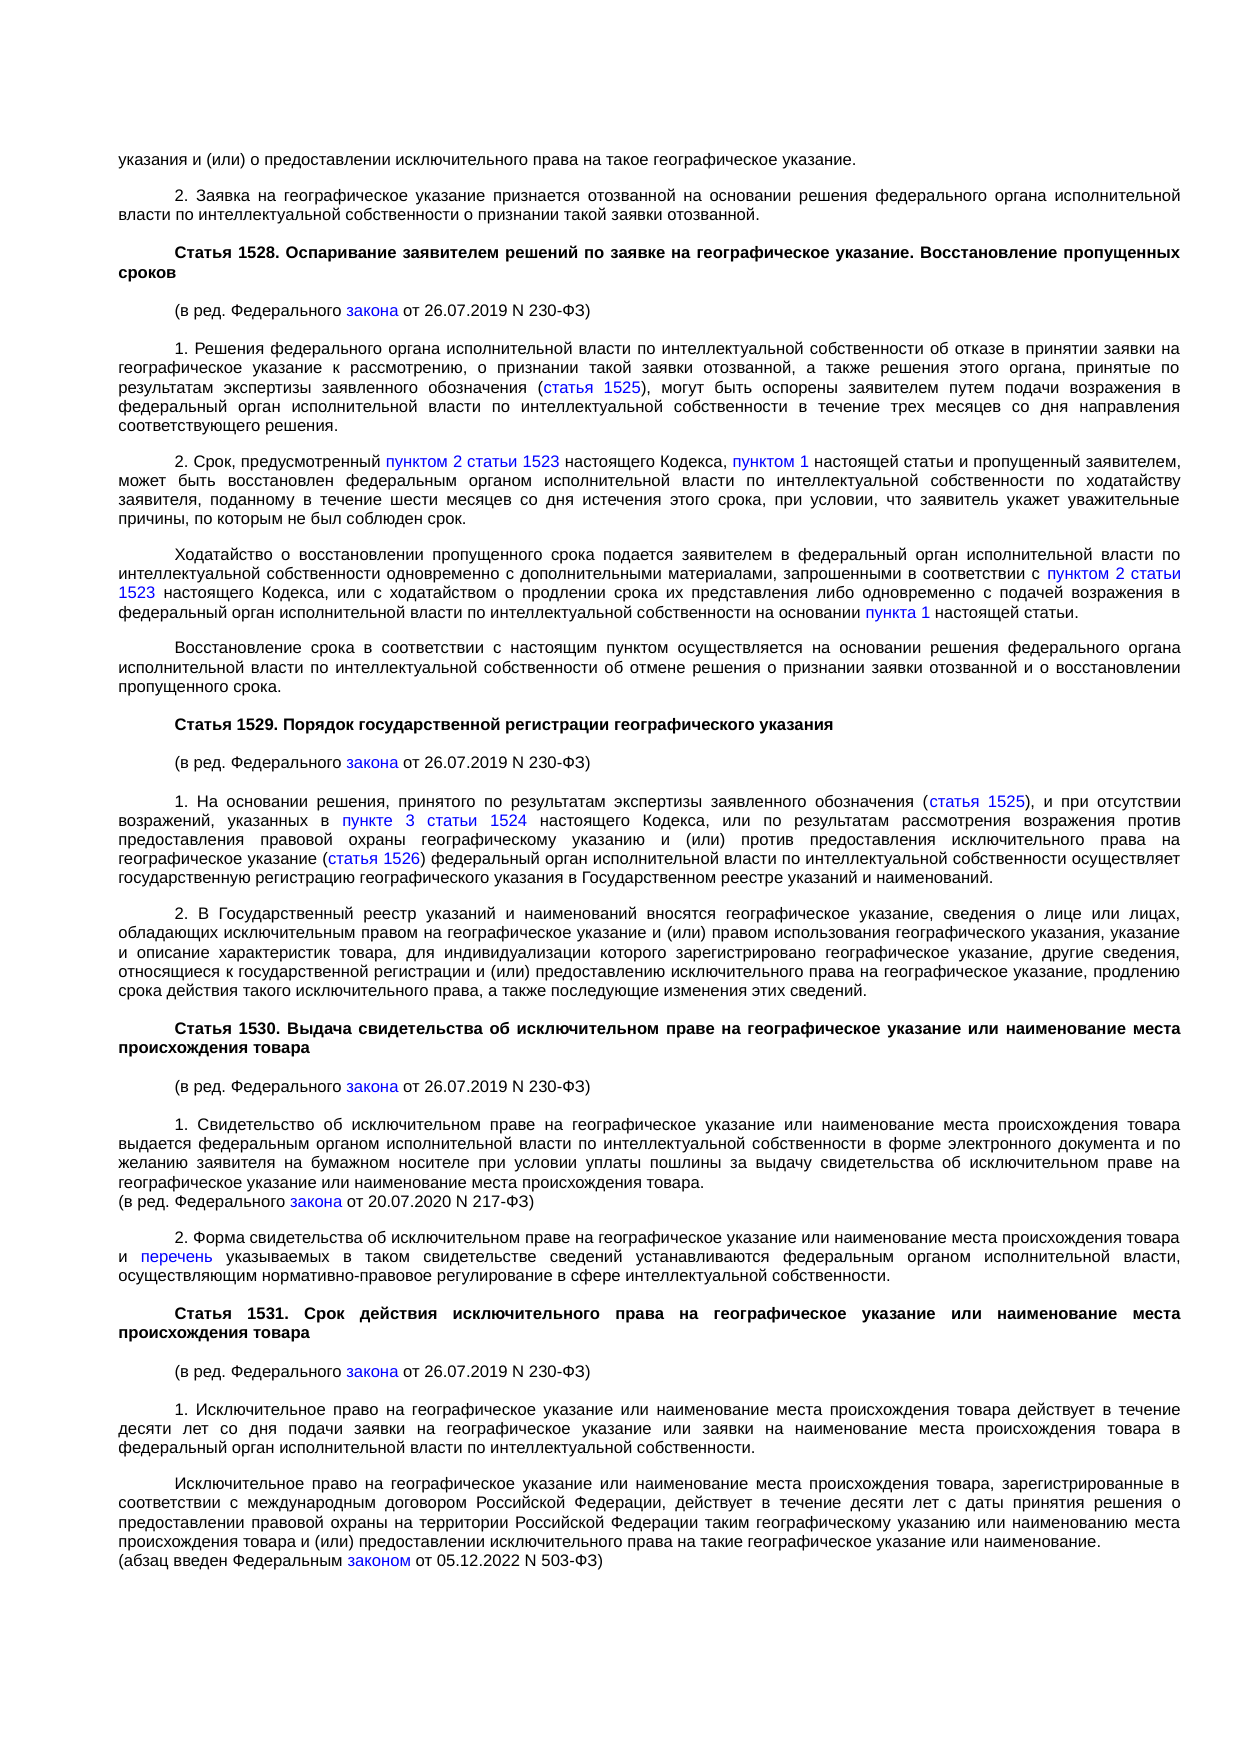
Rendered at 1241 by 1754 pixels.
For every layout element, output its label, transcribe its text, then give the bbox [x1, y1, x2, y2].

text 1. Свидетельство об исключительном праве на географическое указание или наименование места происхождения товара выдается федеральным органом исполнительной власти по интеллектуальной собственности в форме электронного документа и по желанию заявителя на бумажном носителе при условии уплаты пошлины за выдачу свидетельства об исключительном праве на географическое указание или наименование места происхождения товара. [118, 1115, 1181, 1192]
text 1. Исключительное право на географическое указание или наименование места происхождения товара действует в течение десяти лет со дня подачи заявки на географическое указание или заявки на наименование места происхождения товара в федеральный орган исполнительной власти по интеллектуальной собственности. [118, 1400, 1181, 1457]
text (в ред. Федерального закона от 26.07.2019 N 230-ФЗ) [118, 753, 1181, 772]
text (в ред. Федерального закона от 20.07.2020 N 217-ФЗ) [118, 1192, 1181, 1211]
text (в ред. Федерального закона от 26.07.2019 N 230-ФЗ) [118, 301, 1181, 320]
text Исключительное право на географическое указание или наименование места происхождения товара, зарегистрированные в соответствии с международным договором Российской Федерации, действует в течение десяти лет с даты принятия решения о предоставлении правовой охраны на территории Российской Федерации таким географическому указанию или наименованию места происхождения товара и (или) предоставлении исключительного права на такие географическое указание или наименование. [118, 1474, 1181, 1551]
text 2. В Государственный реестр указаний и наименований вносятся географическое указание, сведения о лице или лицах, обладающих исключительным правом на географическое указание и (или) правом использования географического указания, указание и описание характеристик товара, для индивидуализации которого зарегистрировано географическое указание, другие сведения, относящиеся к государственной регистрации и (или) предоставлению исключительного права на географическое указание, продлению срока действия такого исключительного права, а также последующие изменения этих сведений. [118, 904, 1181, 1000]
subtitle Статья 1529. Порядок государственной регистрации географического указания [118, 715, 1181, 734]
text (в ред. Федерального закона от 26.07.2019 N 230-ФЗ) [118, 1362, 1181, 1381]
text Восстановление срока в соответствии с настоящим пунктом осуществляется на основании решения федерального органа исполнительной власти по интеллектуальной собственности об отмене решения о признании заявки отозванной и о восстановлении пропущенного срока. [118, 638, 1181, 696]
text 1. Решения федерального органа исполнительной власти по интеллектуальной собственности об отказе в принятии заявки на географическое указание к рассмотрению, о признании такой заявки отозванной, а также решения этого органа, принятые по результатам экспертизы заявленного обозначения (статья 1525), могут быть оспорены заявителем путем подачи возражения в федеральный орган исполнительной власти по интеллектуальной собственности в течение трех месяцев со дня направления соответствующего решения. [118, 339, 1181, 435]
subtitle Статья 1531. Срок действия исключительного права на географическое указание или наименование места происхождения товара [118, 1304, 1181, 1342]
text Ходатайство о восстановлении пропущенного срока подается заявителем в федеральный орган исполнительной власти по интеллектуальной собственности одновременно с дополнительными материалами, запрошенными в соответствии с пунктом 2 статьи 1523 настоящего Кодекса, или с ходатайством о продлении срока их представления либо одновременно с подачей возражения в федеральный орган исполнительной власти по интеллектуальной собственности на основании пункта 1 настоящей статьи. [118, 545, 1181, 622]
text 1. На основании решения, принятого по результатам экспертизы заявленного обозначения (статья 1525), и при отсутствии возражений, указанных в пункте 3 статьи 1524 настоящего Кодекса, или по результатам рассмотрения возражения против предоставления правовой охраны географическому указанию и (или) против предоставления исключительного права на географическое указание (статья 1526) федеральный орган исполнительной власти по интеллектуальной собственности осуществляет государственную регистрацию географического указания в Государственном реестре указаний и наименований. [118, 792, 1181, 887]
text 2. Заявка на географическое указание признается отозванной на основании решения федерального органа исполнительной власти по интеллектуальной собственности о признании такой заявки отозванной. [118, 186, 1181, 224]
text (абзац введен Федеральным законом от 05.12.2022 N 503-ФЗ) [118, 1551, 1181, 1570]
text 2. Срок, предусмотренный пунктом 2 статьи 1523 настоящего Кодекса, пунктом 1 настоящей статьи и пропущенный заявителем, может быть восстановлен федеральным органом исполнительной власти по интеллектуальной собственности по ходатайству заявителя, поданному в течение шести месяцев со дня истечения этого срока, при условии, что заявитель укажет уважительные причины, по которым не был соблюден срок. [118, 452, 1181, 528]
text 2. Форма свидетельства об исключительном праве на географическое указание или наименование места происхождения товара и перечень указываемых в таком свидетельстве сведений устанавливаются федеральным органом исполнительной власти, осуществляющим нормативно-правовое регулирование в сфере интеллектуальной собственности. [118, 1227, 1181, 1285]
text указания и (или) о предоставлении исключительного права на такое географическое указание. [118, 150, 1181, 169]
subtitle Статья 1528. Оспаривание заявителем решений по заявке на географическое указание. Восстановление пропущенных сроков [118, 243, 1181, 282]
subtitle Статья 1530. Выдача свидетельства об исключительном праве на географическое указание или наименование места происхождения товара [118, 1019, 1181, 1057]
text (в ред. Федерального закона от 26.07.2019 N 230-ФЗ) [118, 1077, 1181, 1096]
